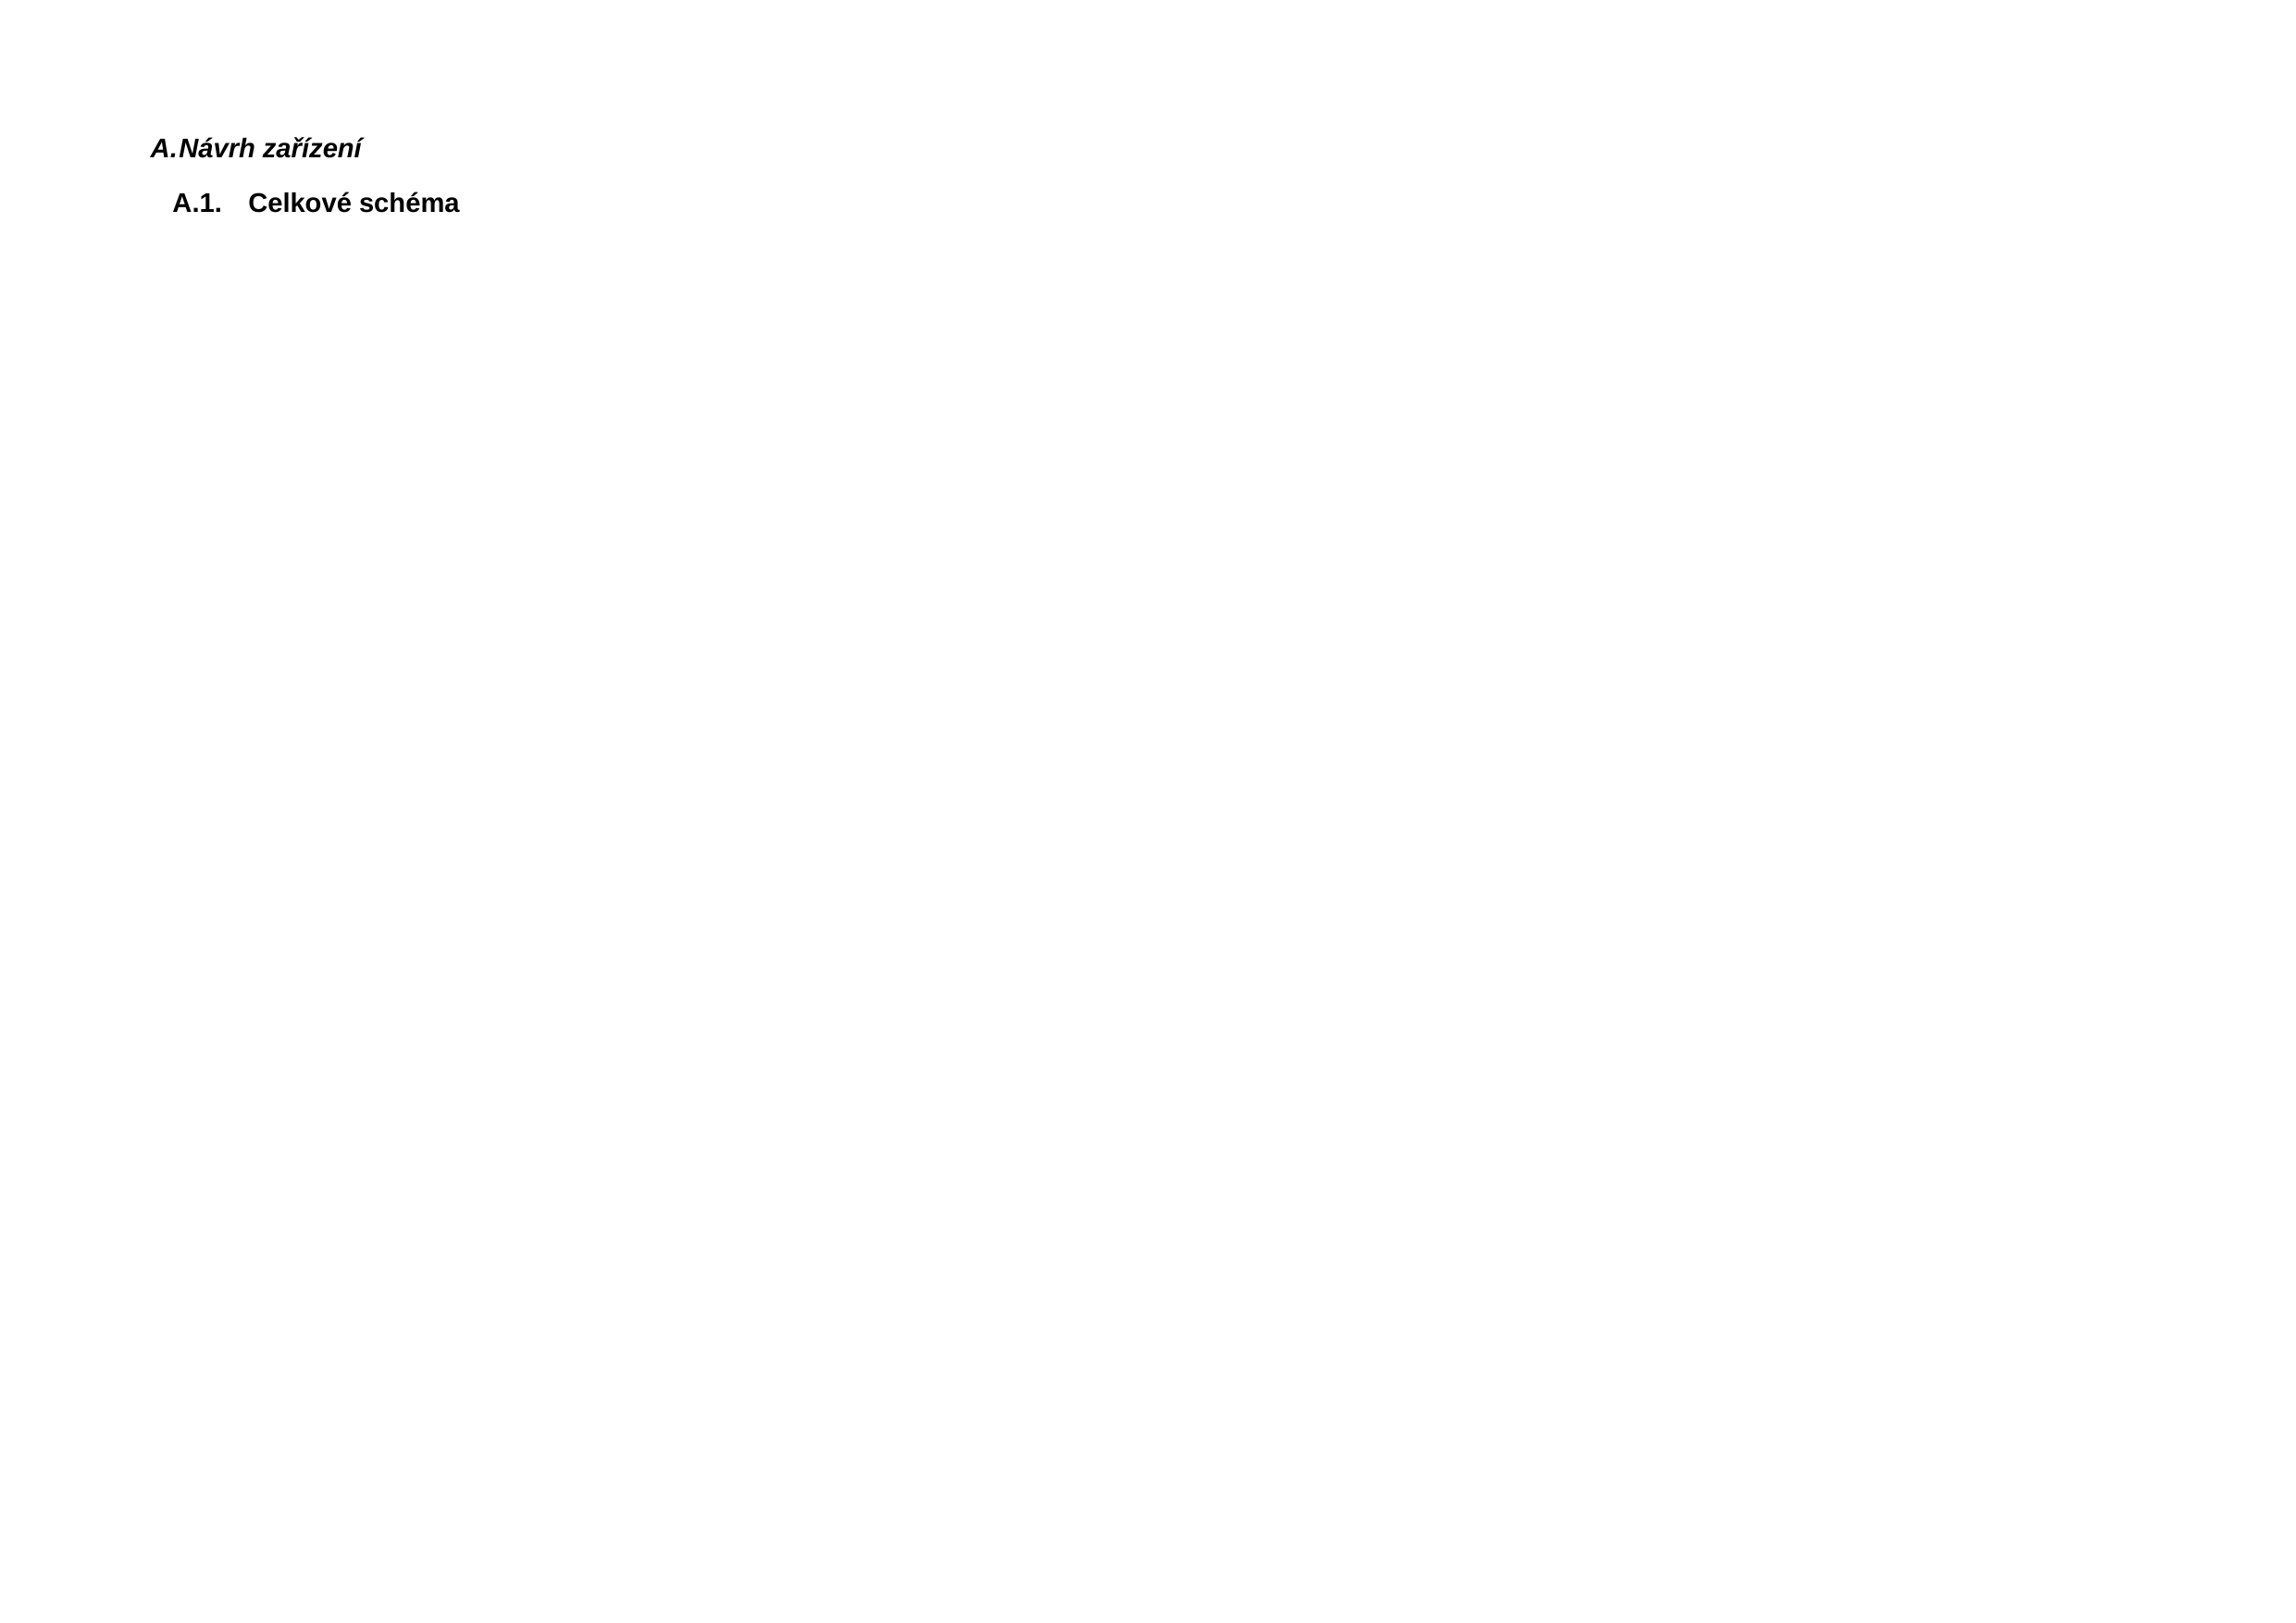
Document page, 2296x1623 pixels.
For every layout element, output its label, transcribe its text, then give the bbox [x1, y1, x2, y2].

subtitle Návrh zařízení [144, 132, 2186, 164]
subtitle Celkové schéma [166, 187, 2186, 217]
